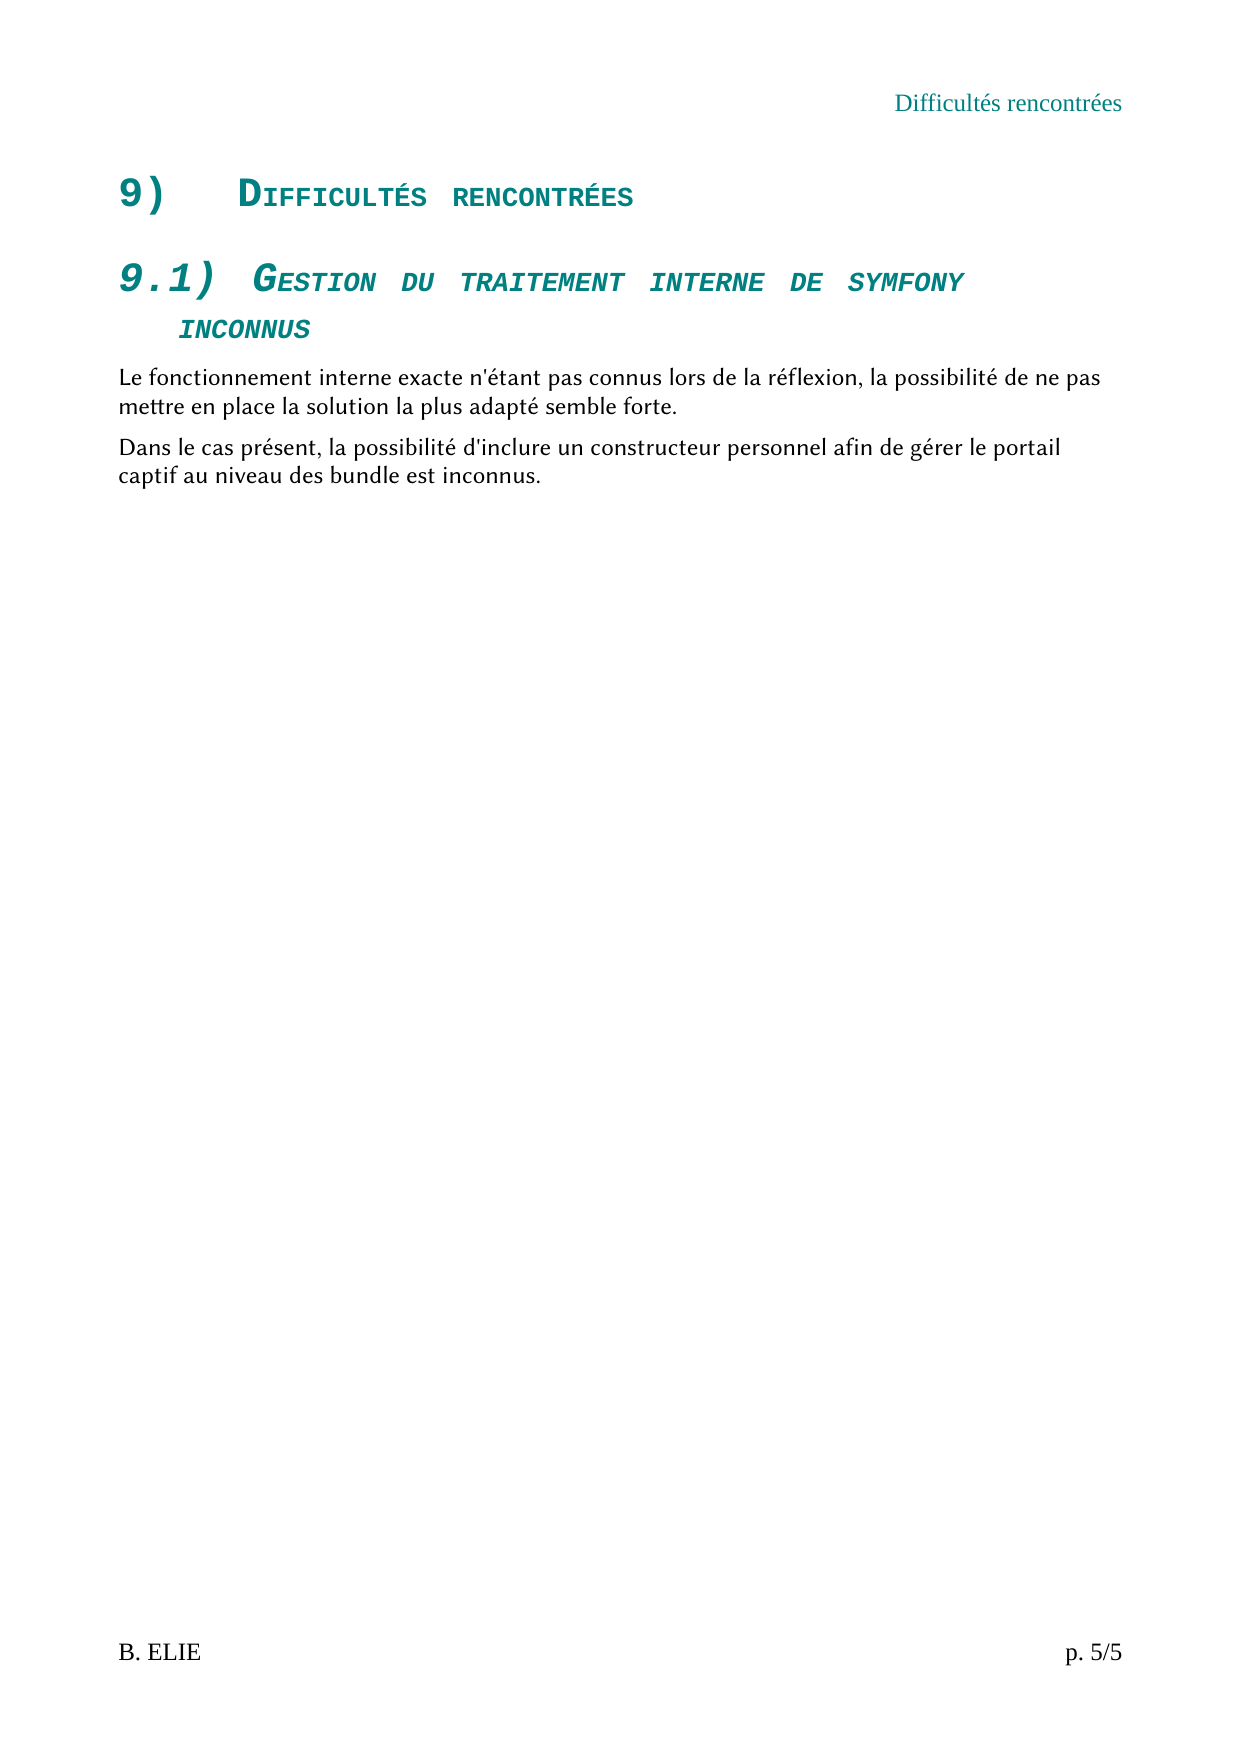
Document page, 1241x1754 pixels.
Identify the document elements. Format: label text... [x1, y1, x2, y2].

text Le fonctionnement interne exacte n'étant pas connus lors de la réflexion, la possibilité de ne pas mettre en place la solution la plus adapté semble forte. [118, 363, 1122, 420]
subtitle Gestion du traitement interne de symfony inconnus [118, 256, 1122, 351]
subtitle Difficultés rencontrées [118, 172, 1122, 219]
text Dans le cas présent, la possibilité d'inclure un constructeur personnel afin de gérer le portail captif au niveau des bundle est inconnus. [118, 433, 1122, 490]
